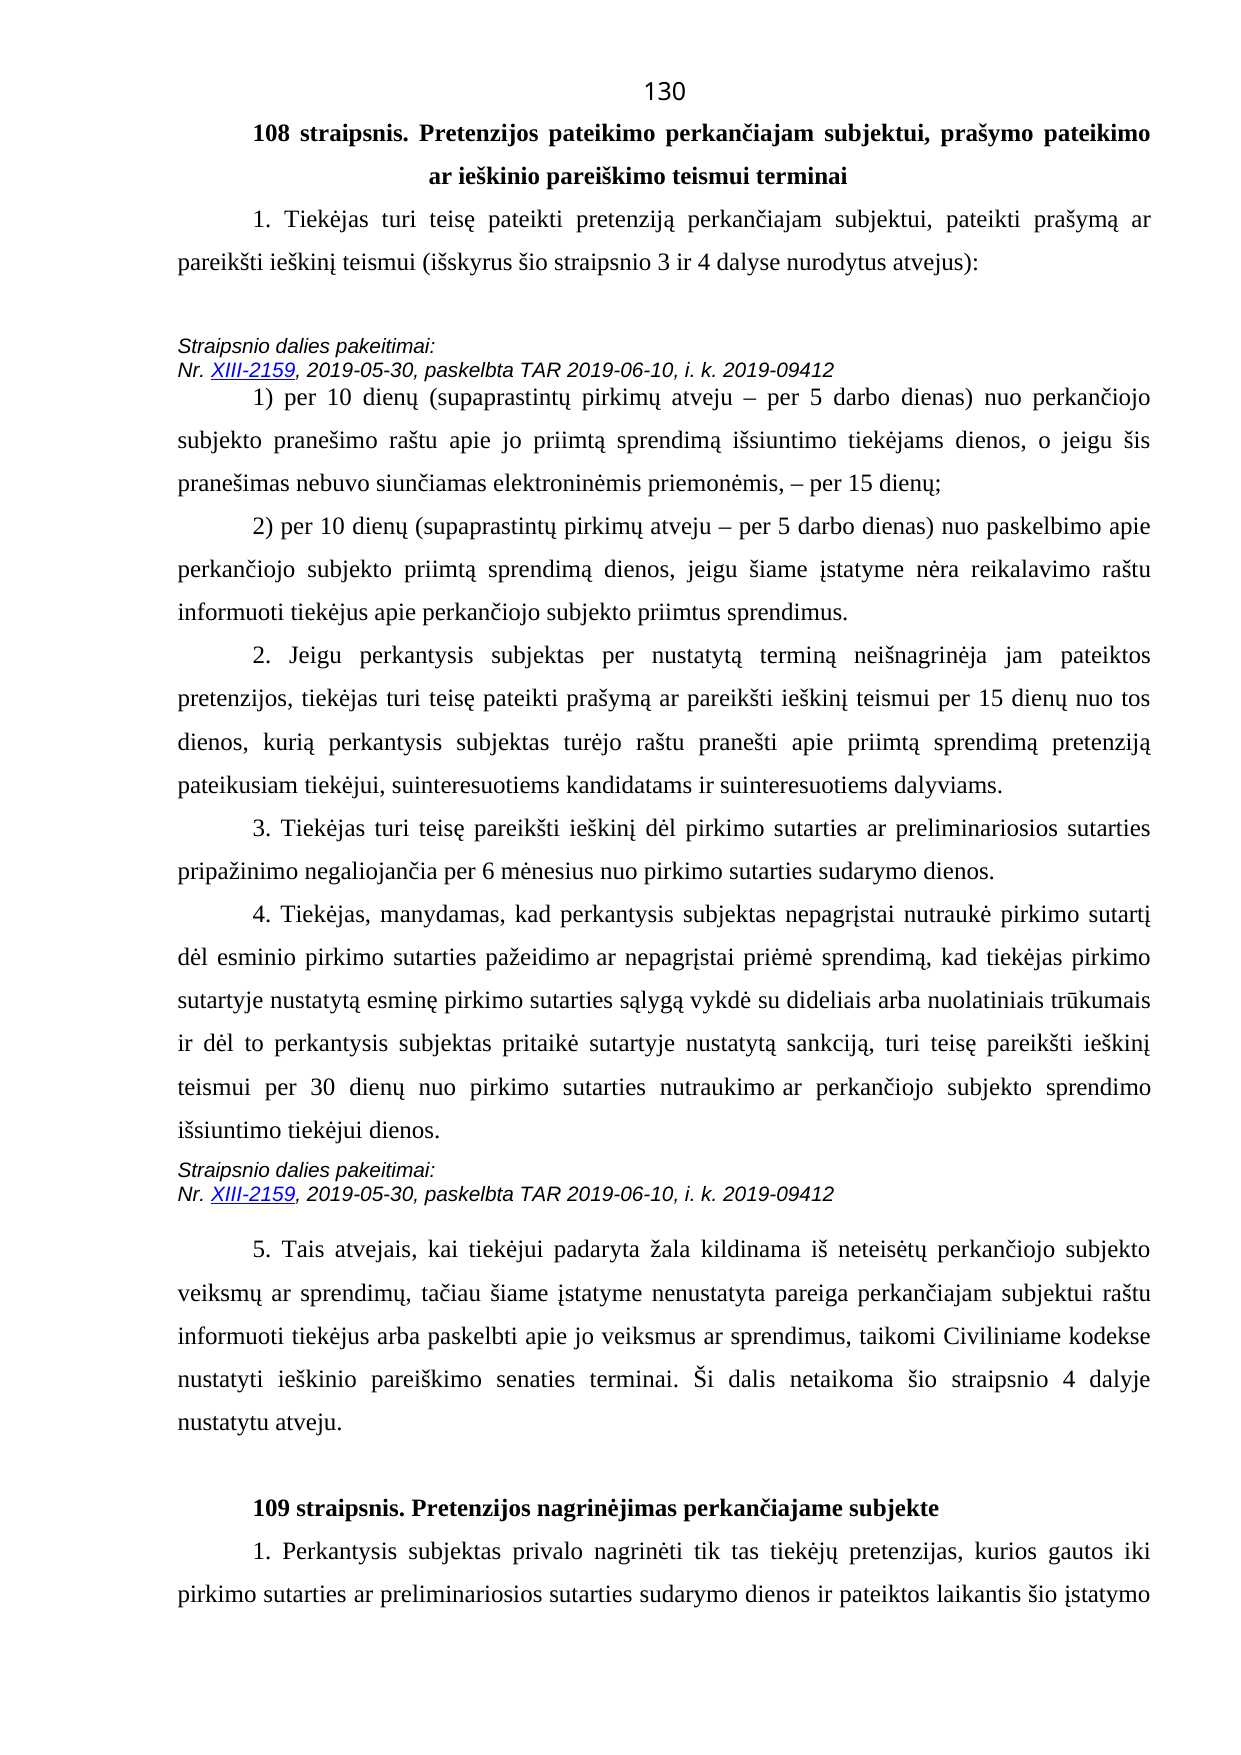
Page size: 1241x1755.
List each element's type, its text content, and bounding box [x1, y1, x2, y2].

text 1. Tiekėjas turi teisę pateikti pretenziją perkančiajam subjektui, pateikti prašymą ar pareikšti ieškinį teismui (išskyrus šio straipsnio 3 ir 4 dalyse nurodytus atvejus): [177, 204, 1152, 276]
text Straipsnio dalies pakeitimai: [177, 1158, 1152, 1182]
text 3. Tiekėjas turi teisę pareikšti ieškinį dėl pirkimo sutarties ar preliminariosios sutarties pripažinimo negaliojančia per 6 mėnesius nuo pirkimo sutarties sudarymo dienos. [177, 813, 1152, 885]
text 108 straipsnis. Pretenzijos pateikimo perkančiajam subjektui, prašymo pateikimo ar ieškinio pareiškimo teismui terminai [252, 118, 1152, 190]
text Straipsnio dalies pakeitimai: [177, 334, 1152, 358]
text 2) per 10 dienų (supaprastintų pirkimų atveju – per 5 darbo dienas) nuo paskelbimo apie perkančiojo subjekto priimtą sprendimą dienos, jeigu šiame įstatyme nėra reikalavimo raštu informuoti tiekėjus apie perkančiojo subjekto priimtus sprendimus. [177, 511, 1152, 626]
text 1. Perkantysis subjektas privalo nagrinėti tik tas tiekėjų pretenzijas, kurios gautos iki pirkimo sutarties ar preliminariosios sutarties sudarymo dienos ir pateiktos laikantis šio įstatymo [177, 1536, 1152, 1608]
text 2. Jeigu perkantysis subjektas per nustatytą terminą neišnagrinėja jam pateiktos pretenzijos, tiekėjas turi teisę pateikti prašymą ar pareikšti ieškinį teismui per 15 dienų nuo tos dienos, kurią perkantysis subjektas turėjo raštu pranešti apie priimtą sprendimą pretenziją pateikusiam tiekėjui, suinteresuotiems kandidatams ir suinteresuotiems dalyviams. [177, 640, 1152, 798]
subtitle 109 straipsnis. Pretenzijos nagrinėjimas perkančiajame subjekte [177, 1493, 1152, 1522]
text 5. Tais atvejais, kai tiekėjui padaryta žala kildinama iš neteisėtų perkančiojo subjekto veiksmų ar sprendimų, tačiau šiame įstatyme nenustatyta pareiga perkančiajam subjektui raštu informuoti tiekėjus arba paskelbti apie jo veiksmus ar sprendimus, taikomi Civiliniame kodekse nustatyti ieškinio pareiškimo senaties terminai. Ši dalis netaikoma šio straipsnio 4 dalyje nustatytu atveju. [177, 1234, 1152, 1436]
text Nr. XIII-2159, 2019-05-30, paskelbta TAR 2019-06-10, i. k. 2019-09412 [177, 1182, 1152, 1206]
text 4. Tiekėjas, manydamas, kad perkantysis subjektas nepagrįstai nutraukė pirkimo sutartį dėl esminio pirkimo sutarties pažeidimo ar nepagrįstai priėmė sprendimą, kad tiekėjas pirkimo sutartyje nustatytą esminę pirkimo sutarties sąlygą vykdė su dideliais arba nuolatiniais trūkumais ir dėl to perkantysis subjektas pritaikė sutartyje nustatytą sankciją, turi teisę pareikšti ieškinį teismui per 30 dienų nuo pirkimo sutarties nutraukimo ar perkančiojo subjekto sprendimo išsiuntimo tiekėjui dienos. [177, 899, 1152, 1143]
text 1) per 10 dienų (supaprastintų pirkimų atveju – per 5 darbo dienas) nuo perkančiojo subjekto pranešimo raštu apie jo priimtą sprendimą išsiuntimo tiekėjams dienos, o jeigu šis pranešimas nebuvo siunčiamas elektroninėmis priemonėmis, – per 15 dienų; [177, 382, 1152, 497]
text Nr. XIII-2159, 2019-05-30, paskelbta TAR 2019-06-10, i. k. 2019-09412 [177, 358, 1152, 382]
